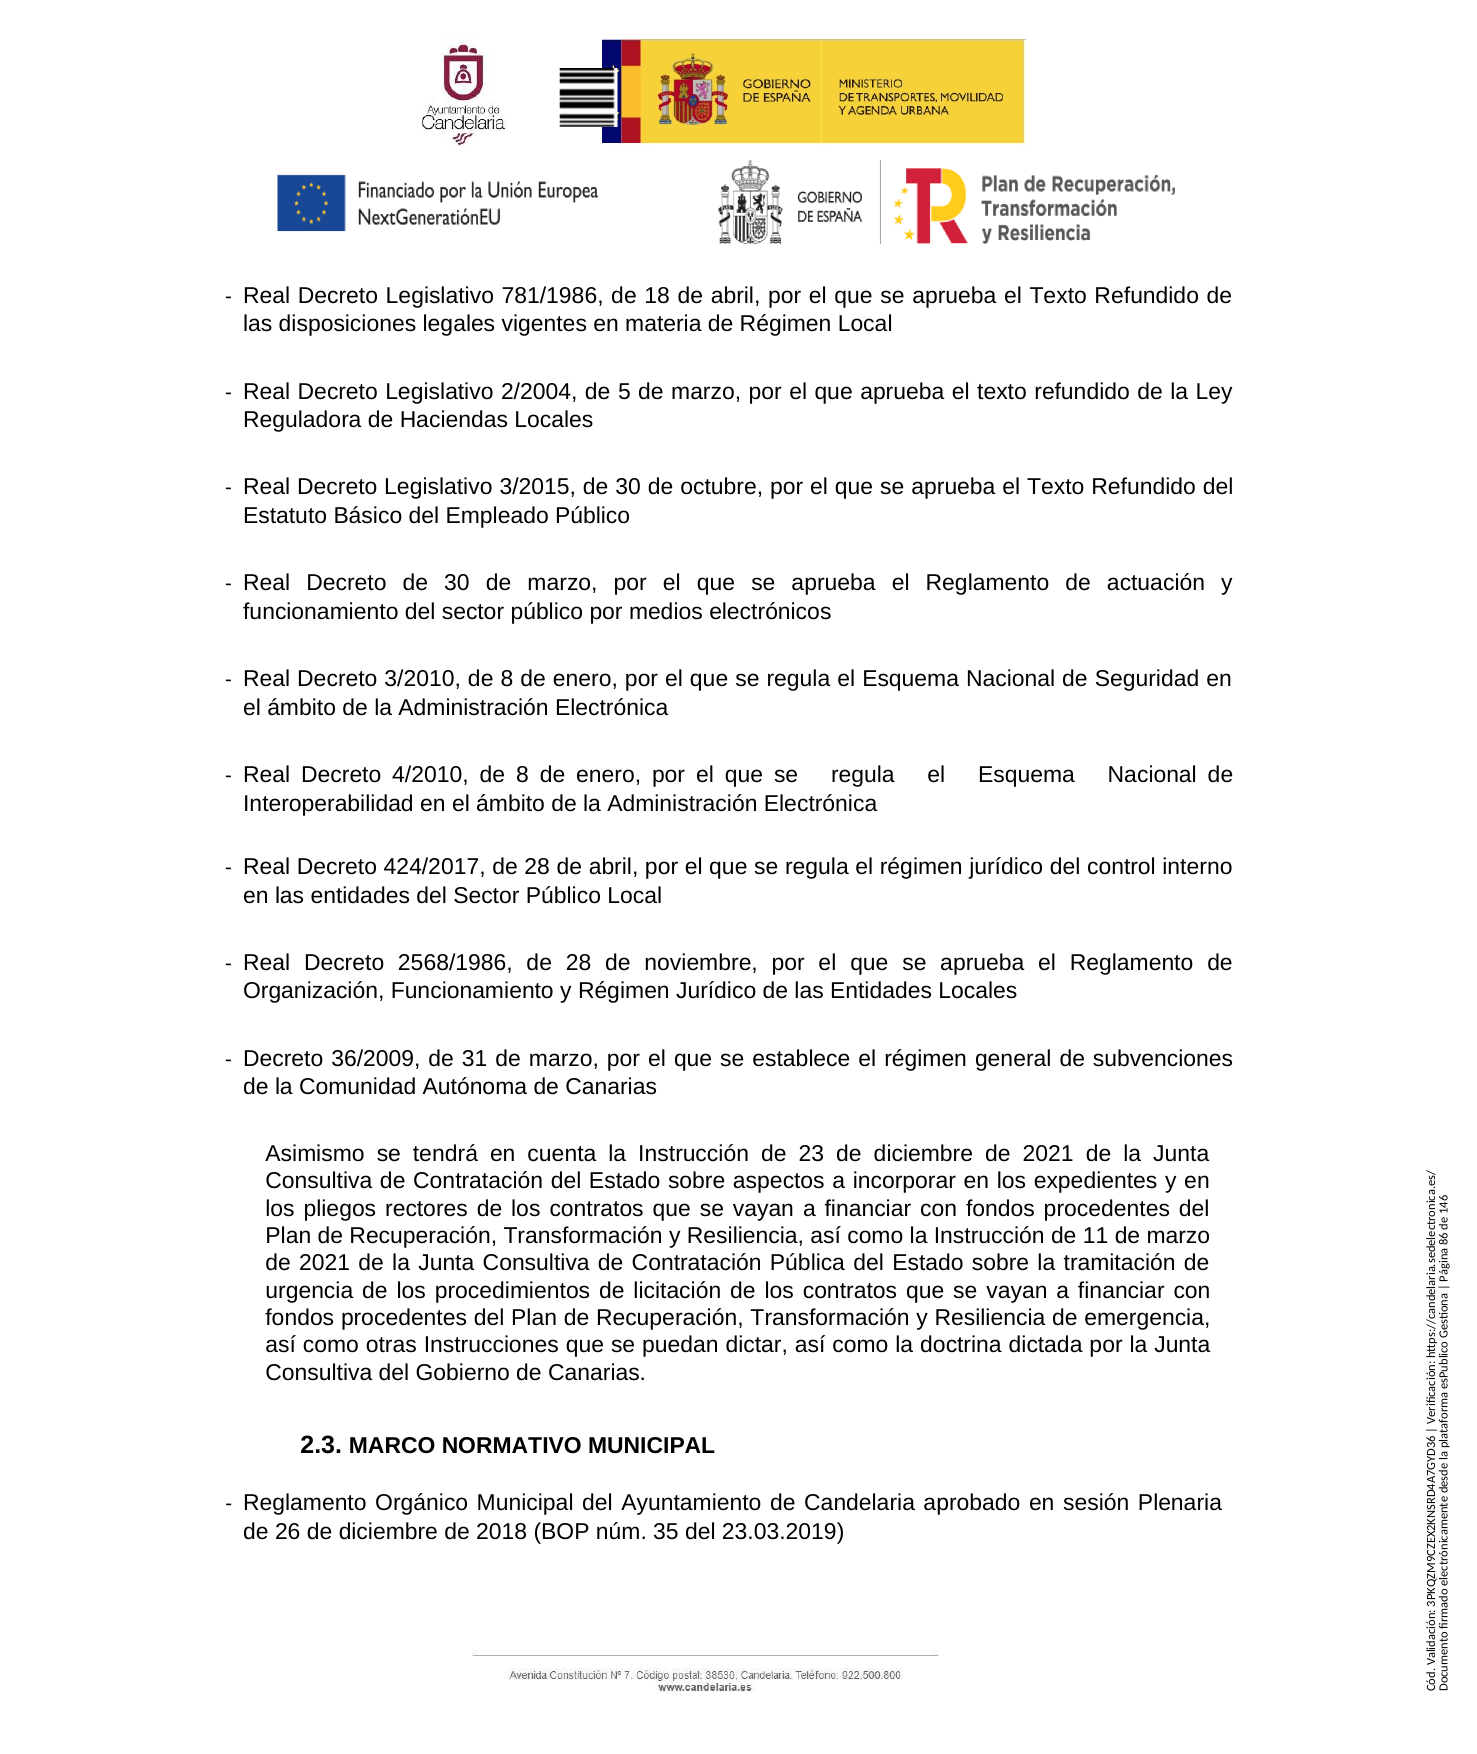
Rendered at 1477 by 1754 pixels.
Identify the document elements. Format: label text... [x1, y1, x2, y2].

list Real Decreto Legislativo 781/1986, de 18 de abril, por el que se aprueba el Texto Refundido de las disposiciones legales vigentes en materia de Régimen Local [225, 281, 1234, 337]
list Decreto 36/2009, de 31 de marzo, por el que se establece el régimen general de subvenciones de la Comunidad Autónoma de Canarias [225, 1044, 1234, 1099]
list Real Decreto de 30 de marzo, por el que se aprueba el Reglamento de actuación y funcionamiento del sector público por medios electrónicos [225, 568, 1234, 624]
list Real Decreto 2568/1986, de 28 de noviembre, por el que se aprueba el Reglamento de Organización, Funcionamiento y Régimen Jurídico de las Entidades Locales [225, 948, 1234, 1004]
list Real Decreto Legislativo 3/2015, de 30 de octubre, por el que se aprueba el Texto Refundido del Estatuto Básico del Empleado Público [225, 472, 1234, 528]
list Reglamento Orgánico Municipal del Ayuntamiento de Candelaria aprobado en sesión Plenaria de 26 de diciembre de 2018 (BOP núm. 35 del 23.03.2019) [225, 1488, 1222, 1544]
list Real Decreto 424/2017, de 28 de abril, por el que se regula el régimen jurídico del control interno en las entidades del Sector Público Local [225, 852, 1234, 908]
list Real Decreto 3/2010, de 8 de enero, por el que se regula el Esquema Nacional de Seguridad en el ámbito de la Administración Electrónica [225, 664, 1234, 720]
list Real Decreto Legislativo 2/2004, de 5 de marzo, por el que aprueba el texto refundido de la Ley Reguladora de Haciendas Locales [225, 377, 1234, 433]
subtitle 2.3. MARCO NORMATIVO MUNICIPAL [300, 1430, 1234, 1459]
text Asimismo se tendrá en cuenta la Instrucción de 23 de diciembre de 2021 de la Junta Consultiva de Contratación del Estado sobre aspectos a incorporar en los expedientes y en los pliegos rectores de los contratos que se vayan a financiar con fondos procedentes del Plan de Recuperación, Transformación y Resiliencia, así como la Instrucción de 11 de marzo de 2021 de la Junta Consultiva de Contratación Pública del Estado sobre la tramitación de urgencia de los procedimientos de licitación de los contratos que se vayan a financiar con fondos procedentes del Plan de Recuperación, Transformación y Resiliencia de emergencia, así como otras Instrucciones que se puedan dictar, así como la doctrina dictada por la Junta Consultiva del Gobierno de Canarias. [265, 1140, 1211, 1385]
list Real Decreto 4/2010, de 8 de enero, por el que se regula el Esquema Nacional de Interoperabilidad en el ámbito de la Administración Electrónica [225, 760, 1234, 816]
